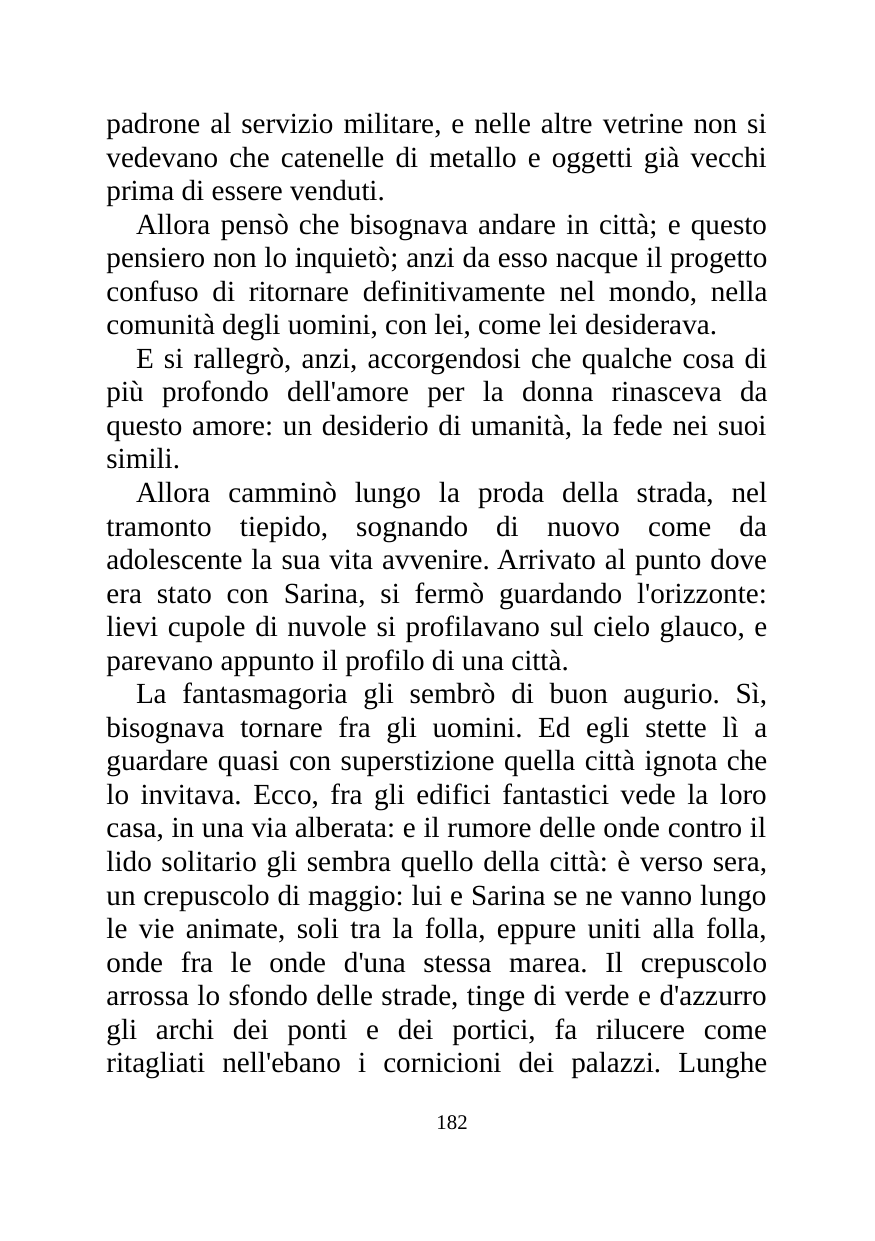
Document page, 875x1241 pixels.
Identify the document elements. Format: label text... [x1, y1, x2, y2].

text E si rallegrò, anzi, accorgendosi che qualche cosa di più profondo dell'amore per la donna rinasceva da questo amore: un desiderio di umanità, la fede nei suoi simili. [106, 341, 768, 475]
text Allora camminò lungo la proda della strada, nel tramonto tiepido, sognando di nuovo come da adolescente la sua vita avvenire. Arrivato al punto dove era stato con Sarina, si fermò guardando l'orizzonte: lievi cupole di nuvole si profilavano sul cielo glauco, e parevano appunto il profilo di una città. [106, 475, 768, 676]
text Allora pensò che bisognava andare in città; e questo pensiero non lo inquietò; anzi da esso nacque il progetto confuso di ritornare definitivamente nel mondo, nella comunità degli uomini, con lei, come lei desiderava. [106, 207, 768, 341]
text La fantasmagoria gli sembrò di buon augurio. Sì, bisognava tornare fra gli uomini. Ed egli stette lì a guardare quasi con superstizione quella città ignota che lo invitava. Ecco, fra gli edifici fantastici vede la loro casa, in una via alberata: e il rumore delle onde contro il lido solitario gli sembra quello della città: è verso sera, un crepuscolo di maggio: lui e Sarina se ne vanno lungo le vie animate, soli tra la folla, eppure uniti alla folla, onde fra le onde d'una stessa marea. Il crepuscolo arrossa lo sfondo delle strade, tinge di verde e d'azzurro gli archi dei ponti e dei portici, fa rilucere come ritagliati nell'ebano i cornicioni dei palazzi. Lunghe [106, 676, 768, 1079]
text padrone al servizio militare, e nelle altre vetrine non si vedevano che catenelle di metallo e oggetti già vecchi prima di essere venduti. [106, 106, 768, 207]
